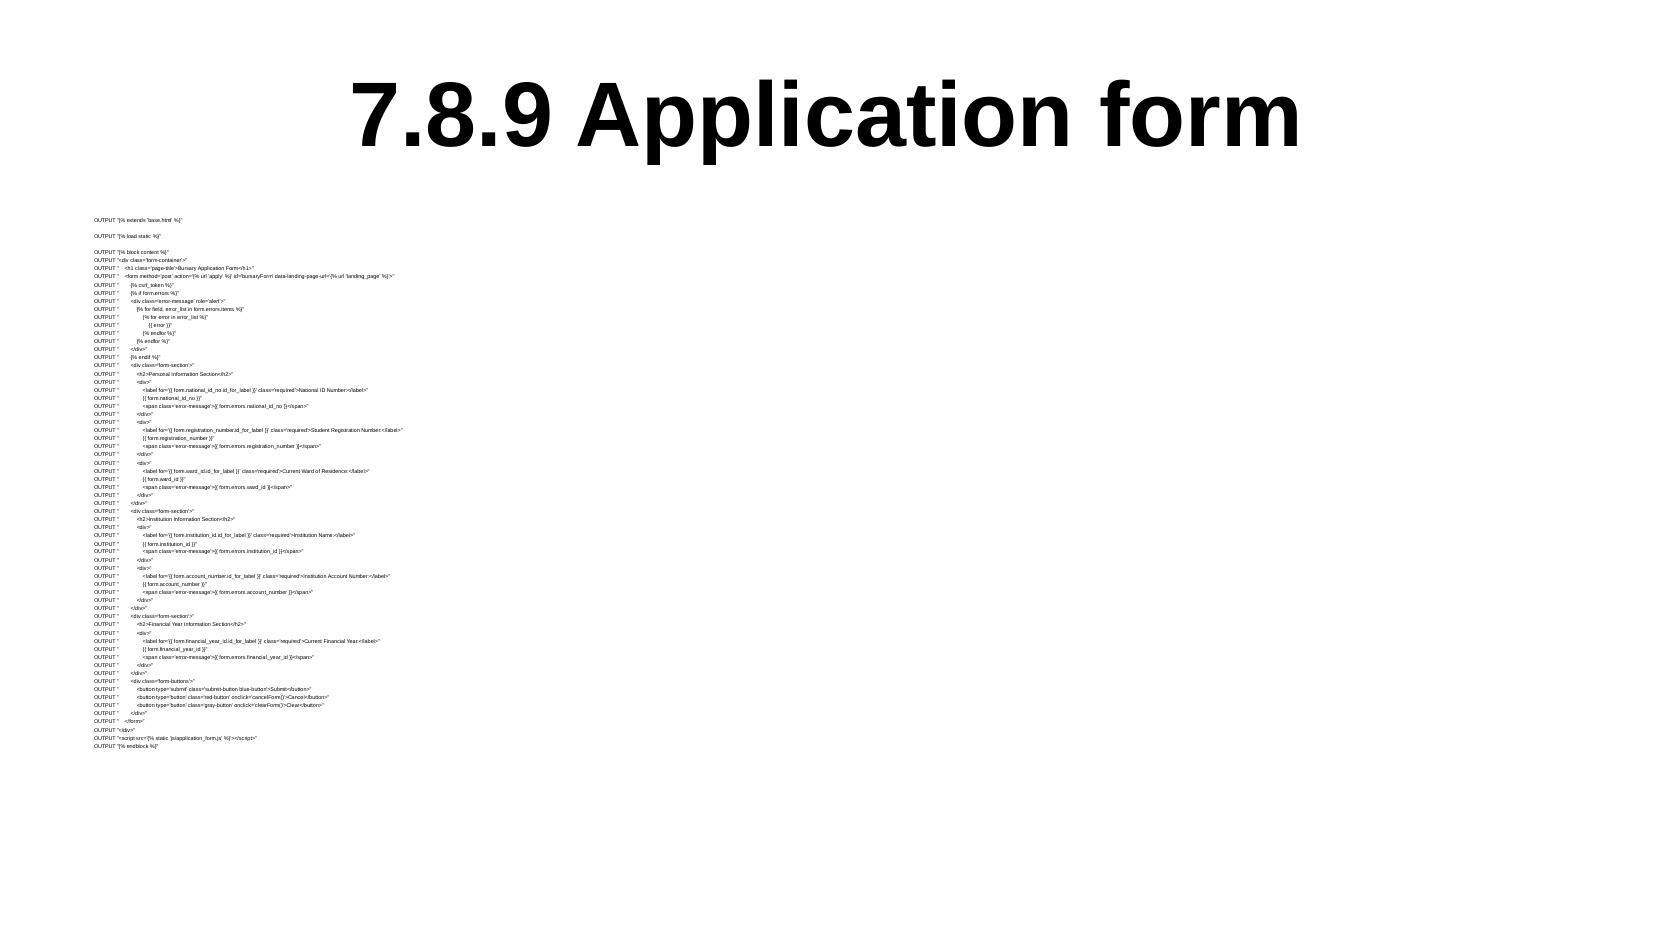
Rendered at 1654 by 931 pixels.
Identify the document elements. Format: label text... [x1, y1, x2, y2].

title 7.8.9 Application form [82, 12, 1571, 218]
list OUTPUT "{% extends 'base.html' %}" OUTPUT "{% load static %}" OUTPUT "{% block content %}" OUTPUT "<div class='form-container'>" OUTPUT " <h1 class='page-title'>Bursary Application Form</h1>" OUTPUT " <form method='post' action='{% url 'apply' %}' id='bursaryForm' data-landing-page-url='{% url 'landing_page' %}'>" OUTPUT " {% csrf_token %}" OUTPUT " {% if form.errors %}" OUTPUT " <div class='error-message' role='alert'>" OUTPUT " {% for field, error_list in form.errors.items %}" OUTPUT " {% for error in error_list %}" OUTPUT " {{ error }}" OUTPUT " {% endfor %}" OUTPUT " {% endfor %}" OUTPUT " </div>" OUTPUT " {% endif %}" OUTPUT " <div class='form-section'>" OUTPUT " <h2>Personal Information Section</h2>" OUTPUT " <div>" OUTPUT " <label for='{{ form.national_id_no.id_for_label }}' class='required'>National ID Number:</label>" OUTPUT " {{ form.national_id_no }}" OUTPUT " <span class='error-message'>{{ form.errors.national_id_no }}</span>" OUTPUT " </div>" OUTPUT " <div>" OUTPUT " <label for='{{ form.registration_number.id_for_label }}' class='required'>Student Registration Number:</label>" OUTPUT " {{ form.registration_number }}" OUTPUT " <span class='error-message'>{{ form.errors.registration_number }}</span>" OUTPUT " </div>" OUTPUT " <div>" OUTPUT " <label for='{{ form.ward_id.id_for_label }}' class='required'>Current Ward of Residence:</label>" OUTPUT " {{ form.ward_id }}" OUTPUT " <span class='error-message'>{{ form.errors.ward_id }}</span>" OUTPUT " </div>" OUTPUT " </div>" OUTPUT " <div class='form-section'>" OUTPUT " <h2>Institution Information Section</h2>" OUTPUT " <div>" OUTPUT " <label for='{{ form.institution_id.id_for_label }}' class='required'>Institution Name:</label>" OUTPUT " {{ form.institution_id }}" OUTPUT " <span class='error-message'>{{ form.errors.institution_id }}</span>" OUTPUT " </div>" OUTPUT " <div>" OUTPUT " <label for='{{ form.account_number.id_for_label }}' class='required'>Institution Account Number:</label>" OUTPUT " {{ form.account_number }}" OUTPUT " <span class='error-message'>{{ form.errors.account_number }}</span>" OUTPUT " </div>" OUTPUT " </div>" OUTPUT " <div class='form-section'>" OUTPUT " <h2>Financial Year Information Section</h2>" OUTPUT " <div>" OUTPUT " <label for='{{ form.financial_year_id.id_for_label }}' class='required'>Current Financial Year:</label>" OUTPUT " {{ form.financial_year_id }}" OUTPUT " <span class='error-message'>{{ form.errors.financial_year_id }}</span>" OUTPUT " </div>" OUTPUT " </div>" OUTPUT " <div class='form-buttons'>" OUTPUT " <button type='submit' class='submit-button blue-button'>Submit</button>" OUTPUT " <button type='button' class='red-button' onclick='cancelForm()'>Cancel</button>" OUTPUT " <button type='button' class='gray-button' onclick='clearForm()'>Clear</button>" OUTPUT " </div>" OUTPUT " </form>" OUTPUT "</div>" OUTPUT "<script src='{% static 'js/application_form.js' %}'></script>" OUTPUT "{% endblock %}" [88, 217, 1577, 758]
